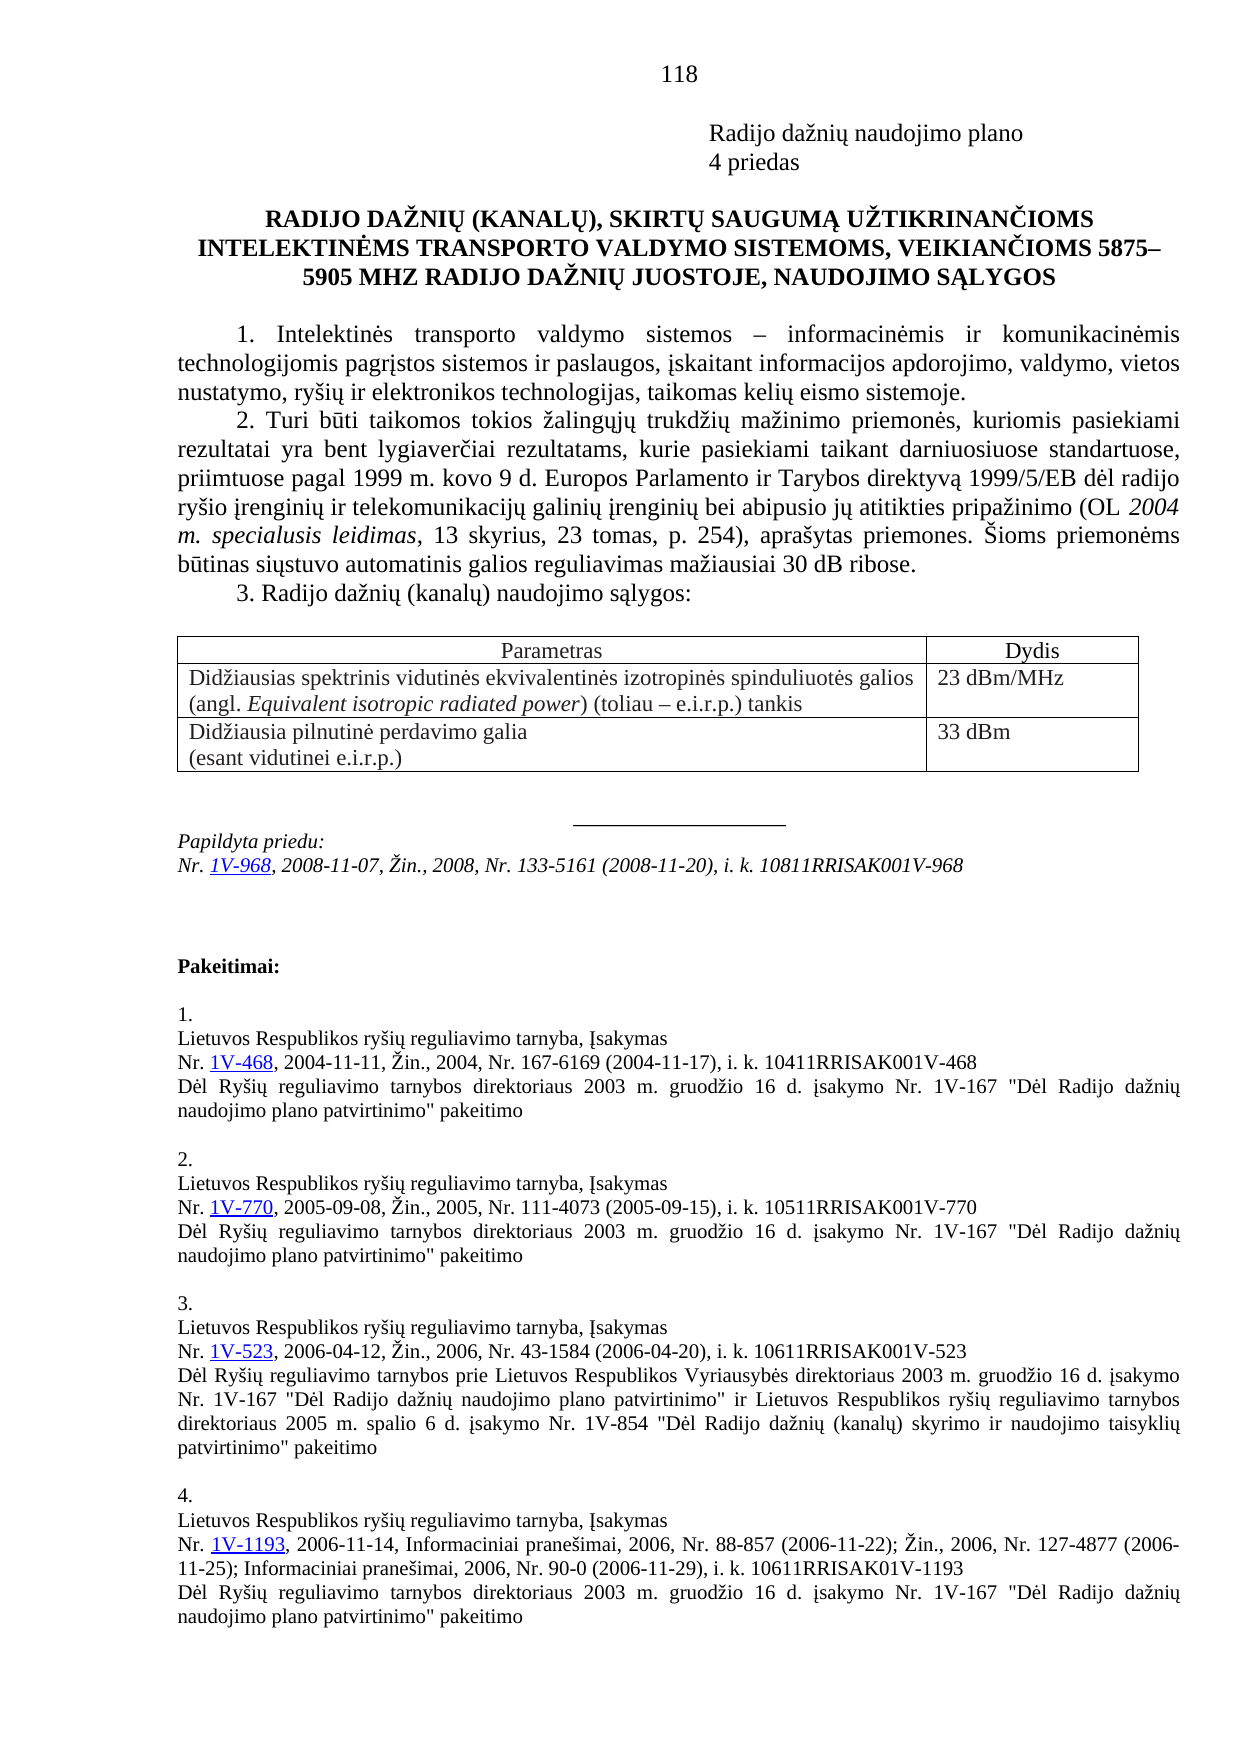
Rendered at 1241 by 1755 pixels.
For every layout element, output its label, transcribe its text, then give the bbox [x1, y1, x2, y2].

text 1. [177, 1002, 1181, 1026]
text 2. Turi būti taikomos tokios žalingųjų trukdžių mažinimo priemonės, kuriomis pasiekiami rezultatai yra bent lygiaverčiai rezultatams, kurie pasiekiami taikant darniuosiuose standartuose, priimtuose pagal 1999 m. kovo 9 d. Europos Parlamento ir Tarybos direktyvą 1999/5/EB dėl radijo ryšio įrenginių ir telekomunikacijų galinių įrenginių bei abipusio jų atitikties pripažinimo (OL 2004 m. specialusis leidimas, 13 skyrius, 23 tomas, p. 254), aprašytas priemones. Šioms priemonėms būtinas siųstuvo automatinis galios reguliavimas mažiausiai 30 dB ribose. [177, 406, 1181, 578]
text 2. [177, 1147, 1181, 1171]
table_cell 33 dBm [927, 718, 1138, 771]
text Lietuvos Respublikos ryšių reguliavimo tarnyba, Įsakymas [177, 1315, 1181, 1339]
text Nr. 1V-770, 2005-09-08, Žin., 2005, Nr. 111-4073 (2005-09-15), i. k. 10511RRISAK001V-770 [177, 1195, 1181, 1219]
text _________________ [177, 800, 1181, 829]
text 3. [177, 1291, 1181, 1315]
text 1. Intelektinės transporto valdymo sistemos – informacinėmis ir komunikacinėmis technologijomis pagrįstos sistemos ir paslaugos, įskaitant informacijos apdorojimo, valdymo, vietos nustatymo, ryšių ir elektronikos technologijas, taikomas kelių eismo sistemoje. [177, 319, 1181, 406]
table_header Parametras [178, 637, 926, 663]
table_header Dydis [927, 637, 1138, 663]
table_cell 23 dBm/MHz [927, 664, 1138, 717]
text Pakeitimai: [177, 954, 1181, 978]
text Lietuvos Respublikos ryšių reguliavimo tarnyba, Įsakymas [177, 1171, 1181, 1195]
text RADIJO DAŽNIŲ (KANALŲ), SKIRTŲ SAUGUMĄ UŽTIKRINANČIOMS INTELEKTINĖMS TRANSPORTO VALDYMO SISTEMOMS, VEIKIANČIOMS 5875–5905 MHZ RADIJO DAŽNIŲ JUOSTOJE, NAUDOJIMO SĄLYGOS [177, 204, 1181, 291]
text Dėl Ryšių reguliavimo tarnybos direktoriaus 2003 m. gruodžio 16 d. įsakymo Nr. 1V-167 "Dėl Radijo dažnių naudojimo plano patvirtinimo" pakeitimo [177, 1219, 1181, 1267]
text Dėl Ryšių reguliavimo tarnybos direktoriaus 2003 m. gruodžio 16 d. įsakymo Nr. 1V-167 "Dėl Radijo dažnių naudojimo plano patvirtinimo" pakeitimo [177, 1074, 1181, 1122]
text 4. [177, 1483, 1181, 1507]
table_cell Didžiausia pilnutinė perdavimo galia (esant vidutinei e.i.r.p.) [178, 718, 926, 771]
text Radijo dažnių naudojimo plano [702, 118, 1181, 147]
text Papildyta priedu: [177, 829, 1181, 853]
text Nr. 1V-1193, 2006-11-14, Informaciniai pranešimai, 2006, Nr. 88-857 (2006-11-22); Žin., 2006, Nr. 127-4877 (2006-11-25); Informaciniai pranešimai, 2006, Nr. 90-0 (2006-11-29), i. k. 10611RRISAK01V-1193 [177, 1532, 1181, 1580]
text 4 priedas [177, 147, 1181, 176]
text 3. Radijo dažnių (kanalų) naudojimo sąlygos: [177, 578, 1181, 607]
text Nr. 1V-523, 2006-04-12, Žin., 2006, Nr. 43-1584 (2006-04-20), i. k. 10611RRISAK001V-523 [177, 1339, 1181, 1363]
text Nr. 1V-968, 2008-11-07, Žin., 2008, Nr. 133-5161 (2008-11-20), i. k. 10811RRISAK001V-968 [177, 853, 1181, 877]
text Nr. 1V-468, 2004-11-11, Žin., 2004, Nr. 167-6169 (2004-11-17), i. k. 10411RRISAK001V-468 [177, 1050, 1181, 1074]
text Dėl Ryšių reguliavimo tarnybos prie Lietuvos Respublikos Vyriausybės direktoriaus 2003 m. gruodžio 16 d. įsakymo Nr. 1V-167 "Dėl Radijo dažnių naudojimo plano patvirtinimo" ir Lietuvos Respublikos ryšių reguliavimo tarnybos direktoriaus 2005 m. spalio 6 d. įsakymo Nr. 1V-854 "Dėl Radijo dažnių (kanalų) skyrimo ir naudojimo taisyklių patvirtinimo" pakeitimo [177, 1363, 1181, 1459]
text Lietuvos Respublikos ryšių reguliavimo tarnyba, Įsakymas [177, 1507, 1181, 1532]
text Dėl Ryšių reguliavimo tarnybos direktoriaus 2003 m. gruodžio 16 d. įsakymo Nr. 1V-167 "Dėl Radijo dažnių naudojimo plano patvirtinimo" pakeitimo [177, 1580, 1181, 1628]
text Lietuvos Respublikos ryšių reguliavimo tarnyba, Įsakymas [177, 1026, 1181, 1050]
table_cell Didžiausias spektrinis vidutinės ekvivalentinės izotropinės spinduliuotės galios (angl. Equivalent isotropic radiated power) (toliau – e.i.r.p.) tankis [178, 664, 926, 717]
